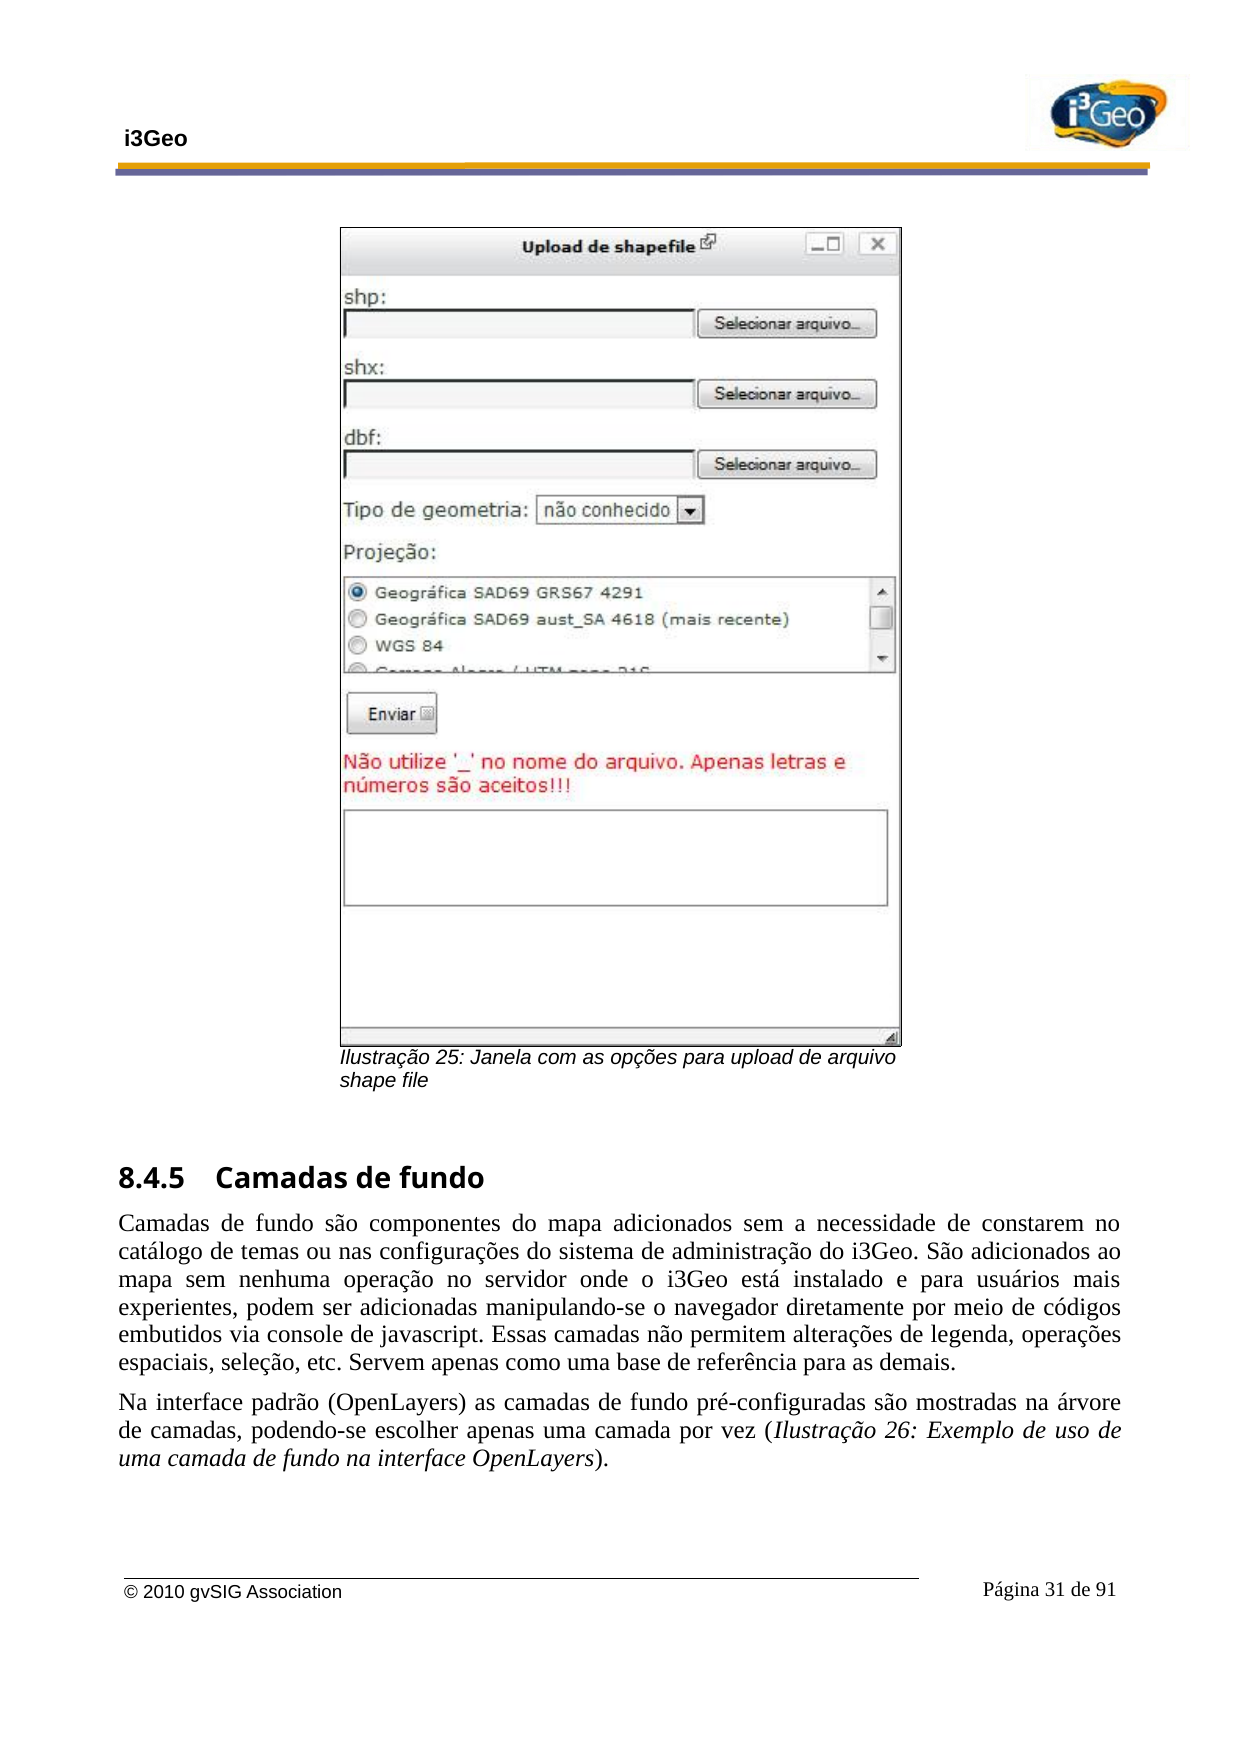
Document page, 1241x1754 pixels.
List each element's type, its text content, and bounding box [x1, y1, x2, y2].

picture [1025, 74, 1191, 151]
picture [341, 228, 901, 1046]
subtitle Camadas de fundo [118, 1157, 1122, 1197]
text Ilustração 25: Janela com as opções para upload de arquivo shape file [339, 1046, 901, 1092]
text Camadas de fundo são componentes do mapa adicionados sem a necessidade de constarem no catálogo de temas ou nas configurações do sistema de administração do i3Geo. São adicionados ao mapa sem nenhuma operação no servidor onde o i3Geo está instalado e para usuários mais experientes, podem ser adicionadas manipulando-se o navegador diretamente por meio de códigos embutidos via console de javascript. Essas camadas não permitem alterações de legenda, operações espaciais, seleção, etc. Servem apenas como uma base de referência para as demais. [118, 1209, 1122, 1376]
text Na interface padrão (OpenLayers) as camadas de fundo pré-configuradas são mostradas na árvore de camadas, podendo-se escolher apenas uma camada por vez (Ilustração 26: Exemplo de uso de uma camada de fundo na interface OpenLayers). [118, 1388, 1122, 1471]
